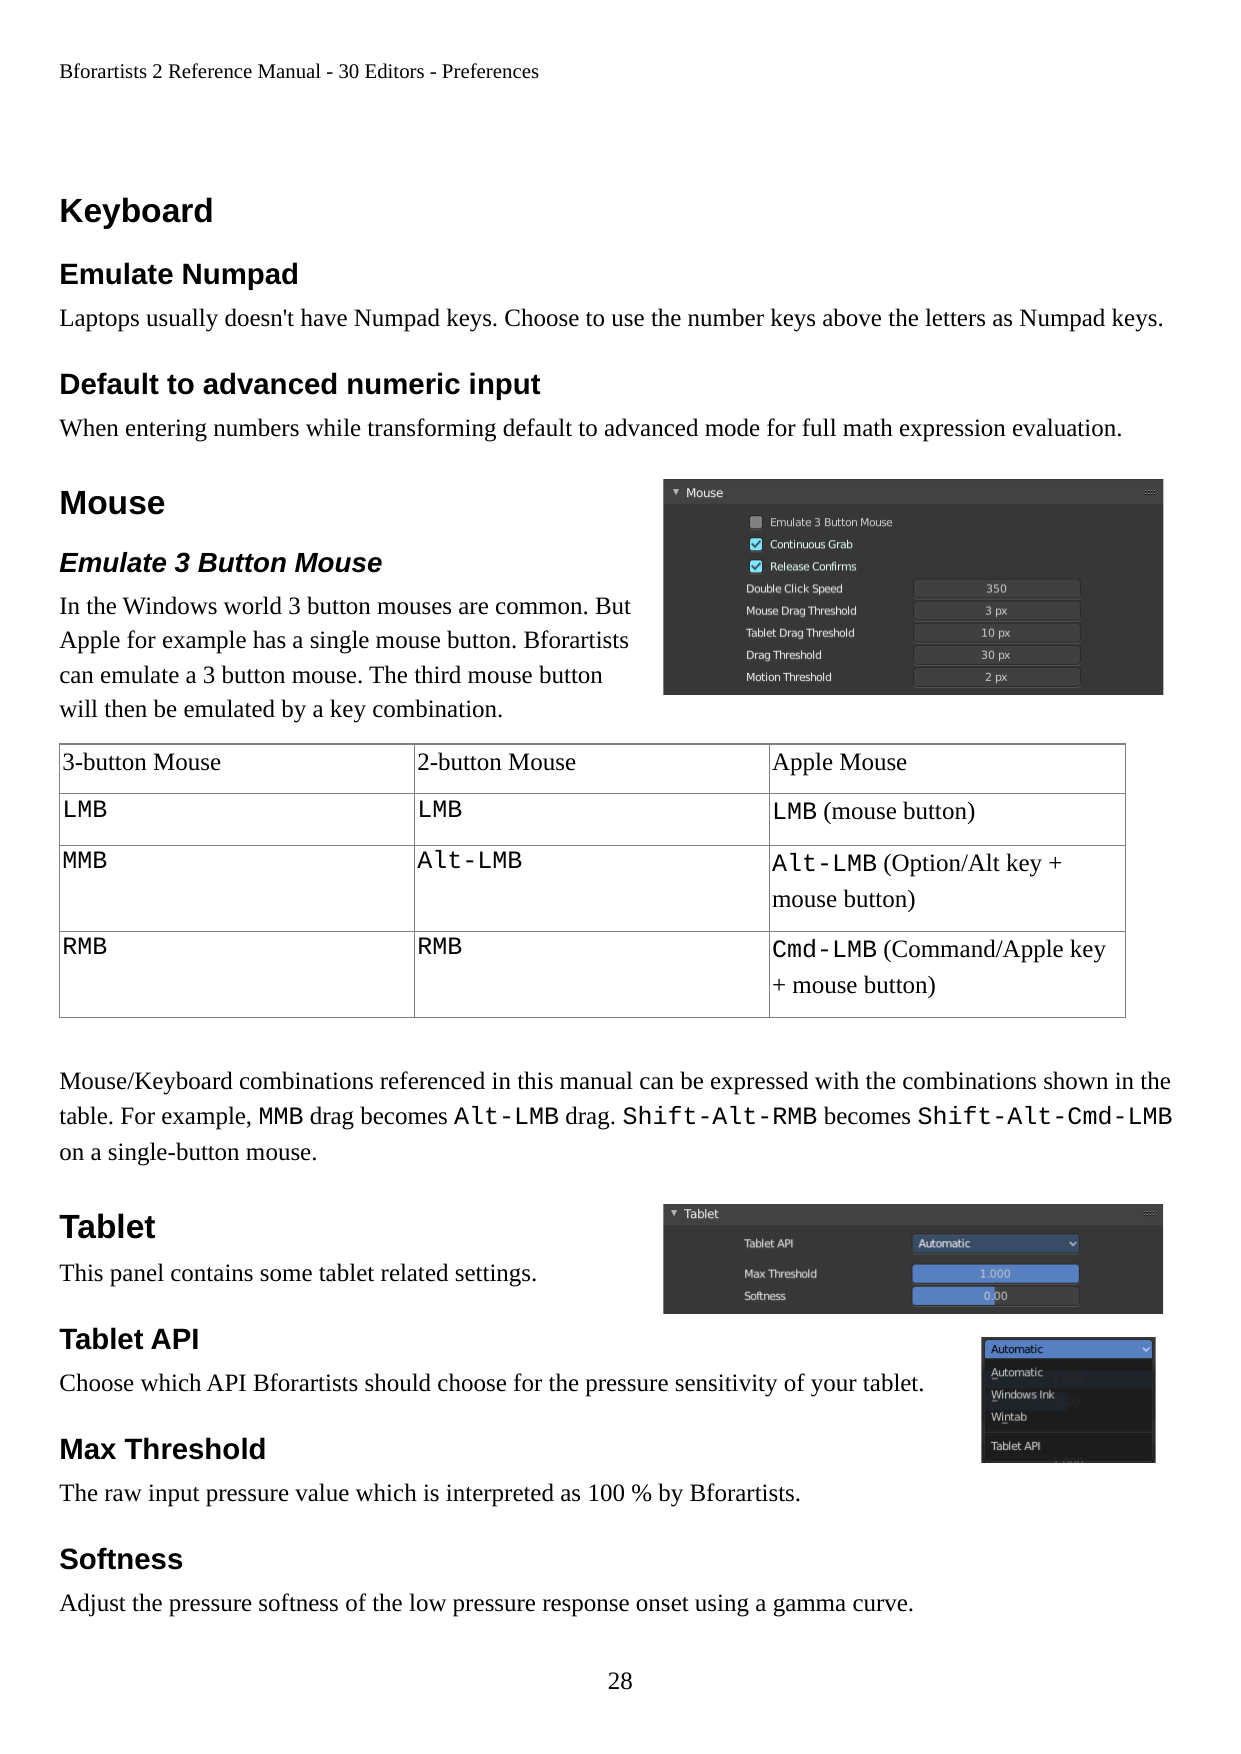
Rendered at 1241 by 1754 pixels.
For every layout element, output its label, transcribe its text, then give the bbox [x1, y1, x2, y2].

text This panel contains some tablet related settings. [59, 1258, 663, 1287]
picture [981, 1337, 1156, 1463]
subtitle Keyboard [59, 191, 1181, 229]
subtitle Default to advanced numeric input [59, 367, 1181, 400]
text When entering numbers while transforming default to advanced mode for full math expression evaluation. [59, 413, 1181, 442]
subtitle Max Threshold [59, 1432, 1181, 1466]
table_cell LMB (mouse button) [770, 794, 1125, 844]
subtitle Tablet API [59, 1322, 1181, 1356]
table_cell LMB [60, 794, 414, 844]
text Laptops usually doesn't have Numpad keys. Choose to use the number keys above the letters as Numpad keys. [59, 303, 1181, 332]
subtitle Softness [59, 1542, 1181, 1576]
text Mouse/Keyboard combinations referenced in this manual can be expressed with the combinations shown in the table. For example, MMB drag becomes Alt-LMB drag. Shift-Alt-RMB becomes Shift-Alt-Cmd-LMB on a single-button mouse. [59, 1066, 1181, 1166]
table_cell MMB [60, 846, 414, 931]
table_header Apple Mouse [770, 745, 1125, 793]
subtitle [1164, 483, 1181, 521]
subtitle Emulate Numpad [59, 257, 1181, 290]
table_header 3-button Mouse [60, 745, 414, 793]
text The raw input pressure value which is interpreted as 100 % by Bforartists. [59, 1478, 1181, 1507]
table_header 2-button Mouse [415, 745, 769, 793]
text Adjust the pressure softness of the low pressure response onset using a gamma curve. [59, 1588, 1181, 1617]
text Choose which API Bforartists should choose for the pressure sensitivity of your tablet. [59, 1368, 981, 1397]
subtitle Mouse [59, 483, 663, 521]
table_cell RMB [60, 932, 414, 1017]
subtitle Tablet [59, 1207, 663, 1246]
subtitle [1164, 546, 1181, 578]
table_cell Alt-LMB (Option/Alt key + mouse button) [770, 846, 1125, 931]
text In the Windows world 3 button mouses are common. But Apple for example has a single mouse button. Bforartists can emulate a 3 button mouse. The third mouse button will then be emulated by a key combination. [59, 591, 1181, 723]
table_cell Alt-LMB [415, 846, 769, 931]
table_cell Cmd-LMB (Command/Apple key + mouse button) [770, 932, 1125, 1017]
table_cell LMB [415, 794, 769, 844]
table_cell RMB [415, 932, 769, 1017]
subtitle [1164, 1207, 1181, 1246]
picture [663, 1204, 1164, 1314]
subtitle Emulate 3 Button Mouse [59, 546, 663, 578]
